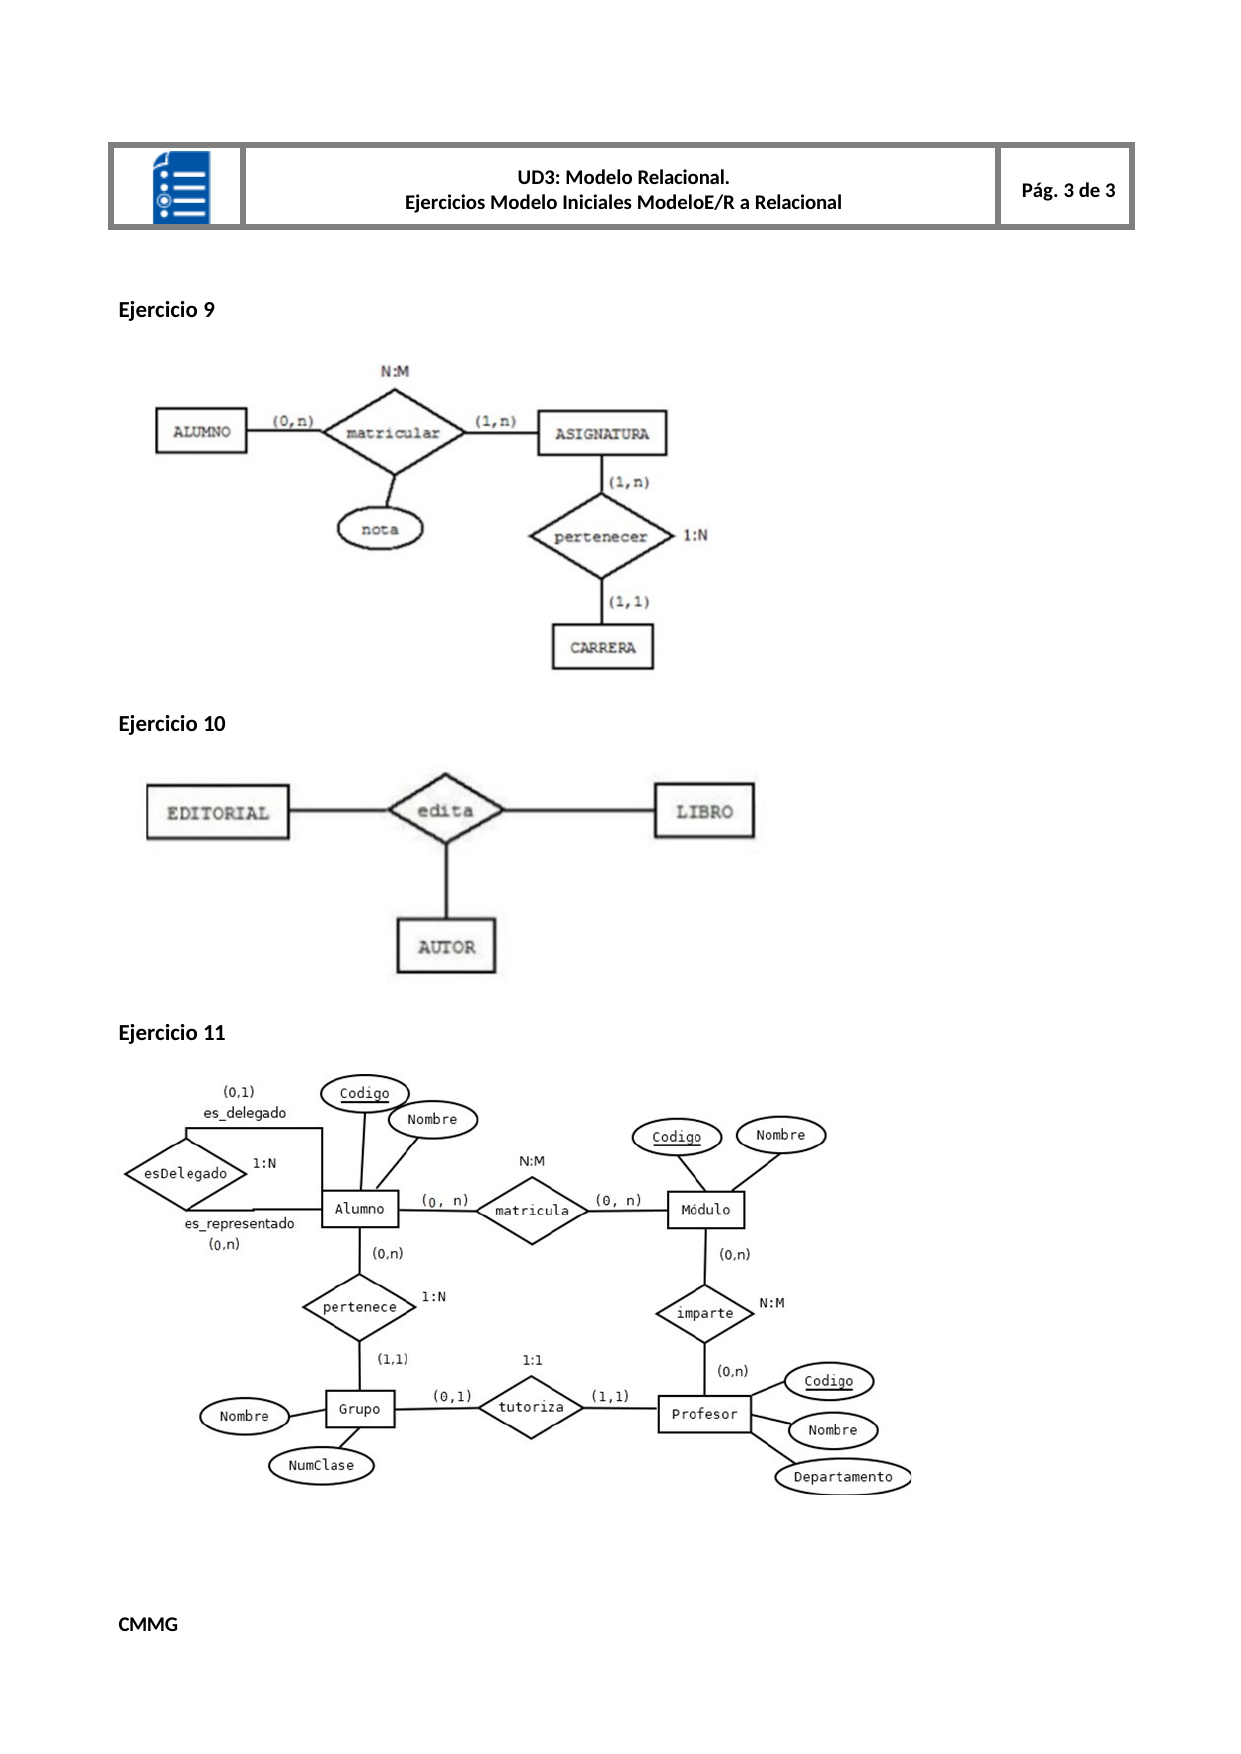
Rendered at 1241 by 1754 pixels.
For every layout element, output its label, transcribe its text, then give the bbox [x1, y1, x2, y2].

picture [150, 363, 712, 677]
text Ejercicio 11 [118, 1018, 1148, 1046]
text Ejercicio 10 [118, 709, 1148, 737]
picture [137, 765, 767, 989]
picture [152, 151, 211, 224]
picture [118, 1074, 912, 1495]
